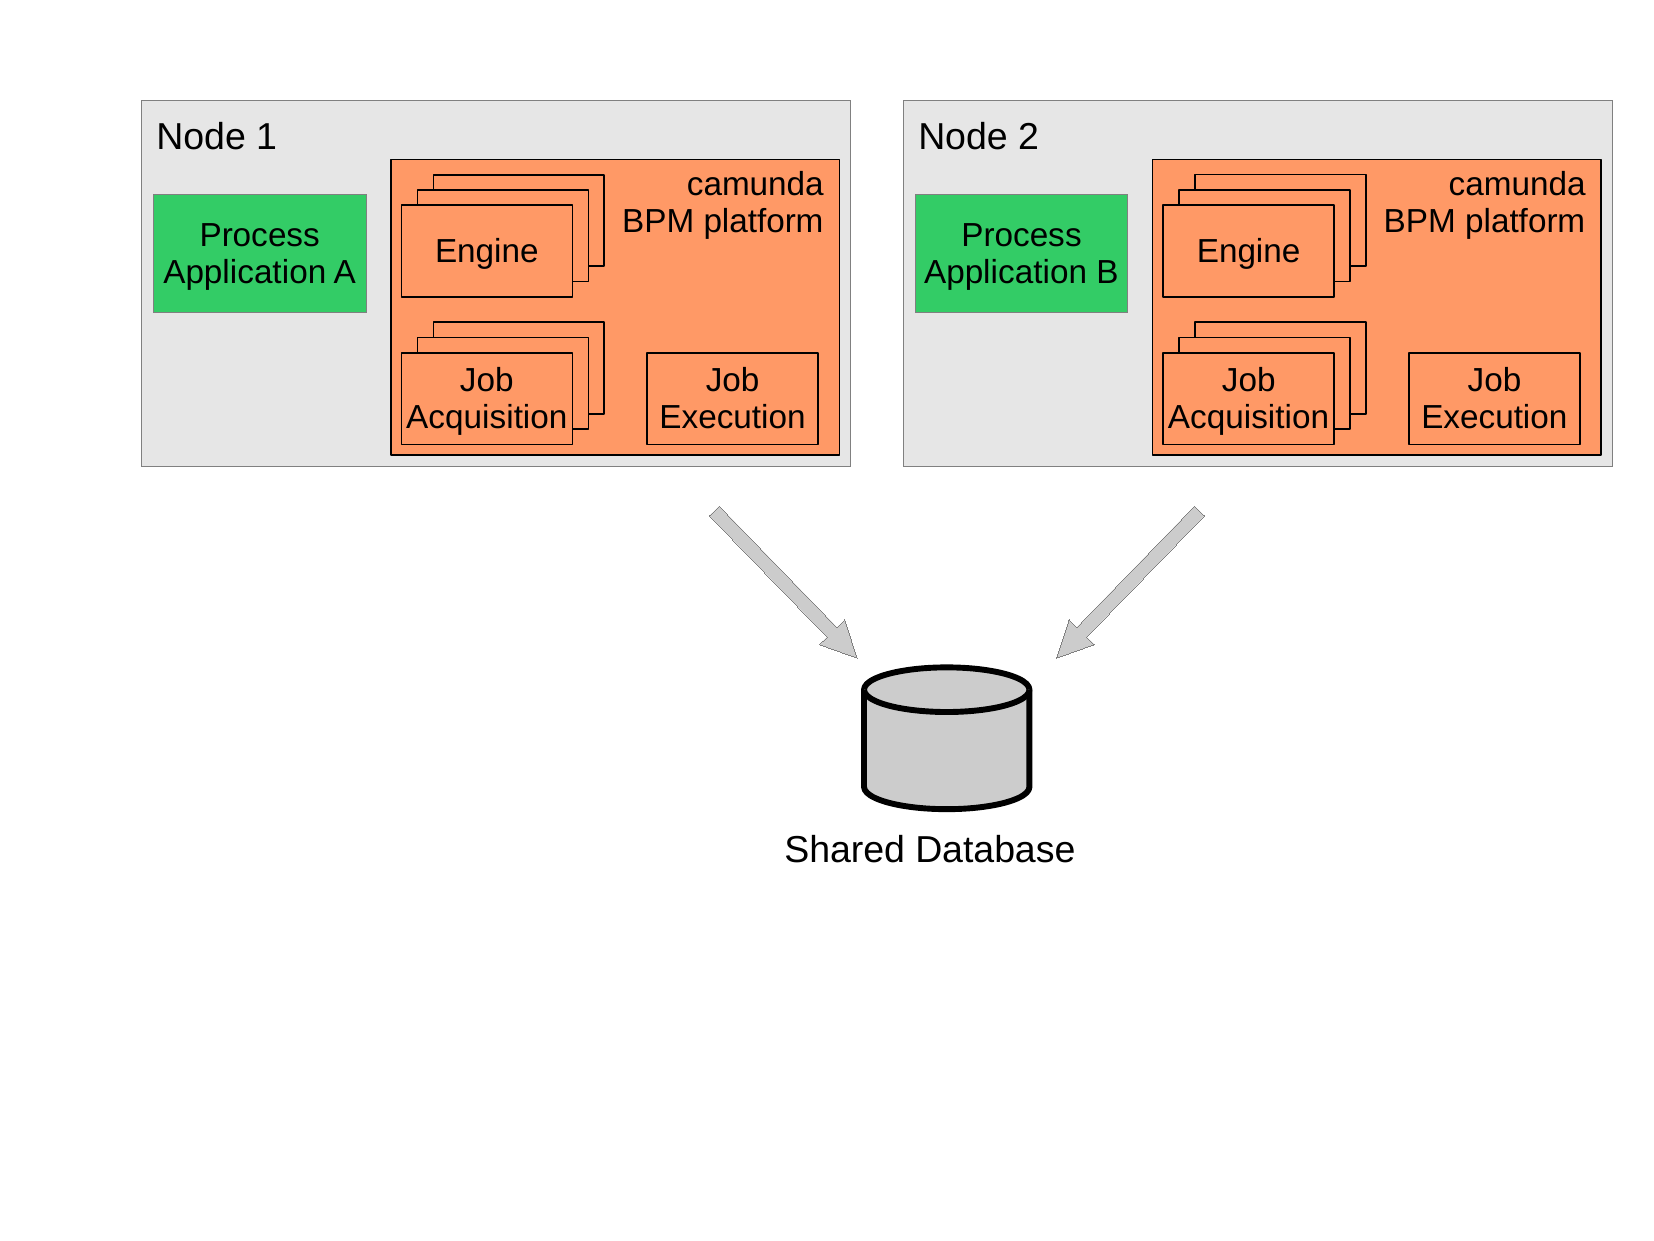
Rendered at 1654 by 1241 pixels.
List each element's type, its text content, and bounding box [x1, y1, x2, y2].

text_box Node 2 [903, 100, 1613, 467]
text_box [417, 322, 605, 430]
text_box Engine [417, 189, 589, 282]
text_box camunda BPM platform [1152, 159, 1602, 455]
text_box [1179, 322, 1367, 430]
text_box Engine [433, 174, 605, 267]
text_box Engine [1179, 189, 1351, 282]
text_box Shared Database [769, 820, 1136, 878]
text_box [864, 667, 1030, 810]
text_box [709, 506, 858, 659]
text_box Node 1 [141, 100, 851, 467]
text_box Job Execution [1408, 352, 1580, 445]
text_box [1056, 506, 1205, 659]
text_box Process Application B [915, 194, 1128, 313]
text_box Job Execution [647, 352, 819, 445]
text_box Job Acquisition [401, 352, 573, 445]
text_box Engine [1163, 205, 1335, 297]
text_box camunda BPM platform [390, 159, 840, 455]
text_box Engine [1195, 174, 1367, 267]
text_box Process Application A [153, 194, 367, 313]
text_box Engine [401, 205, 573, 297]
text_box Job Acquisition [1163, 352, 1335, 445]
